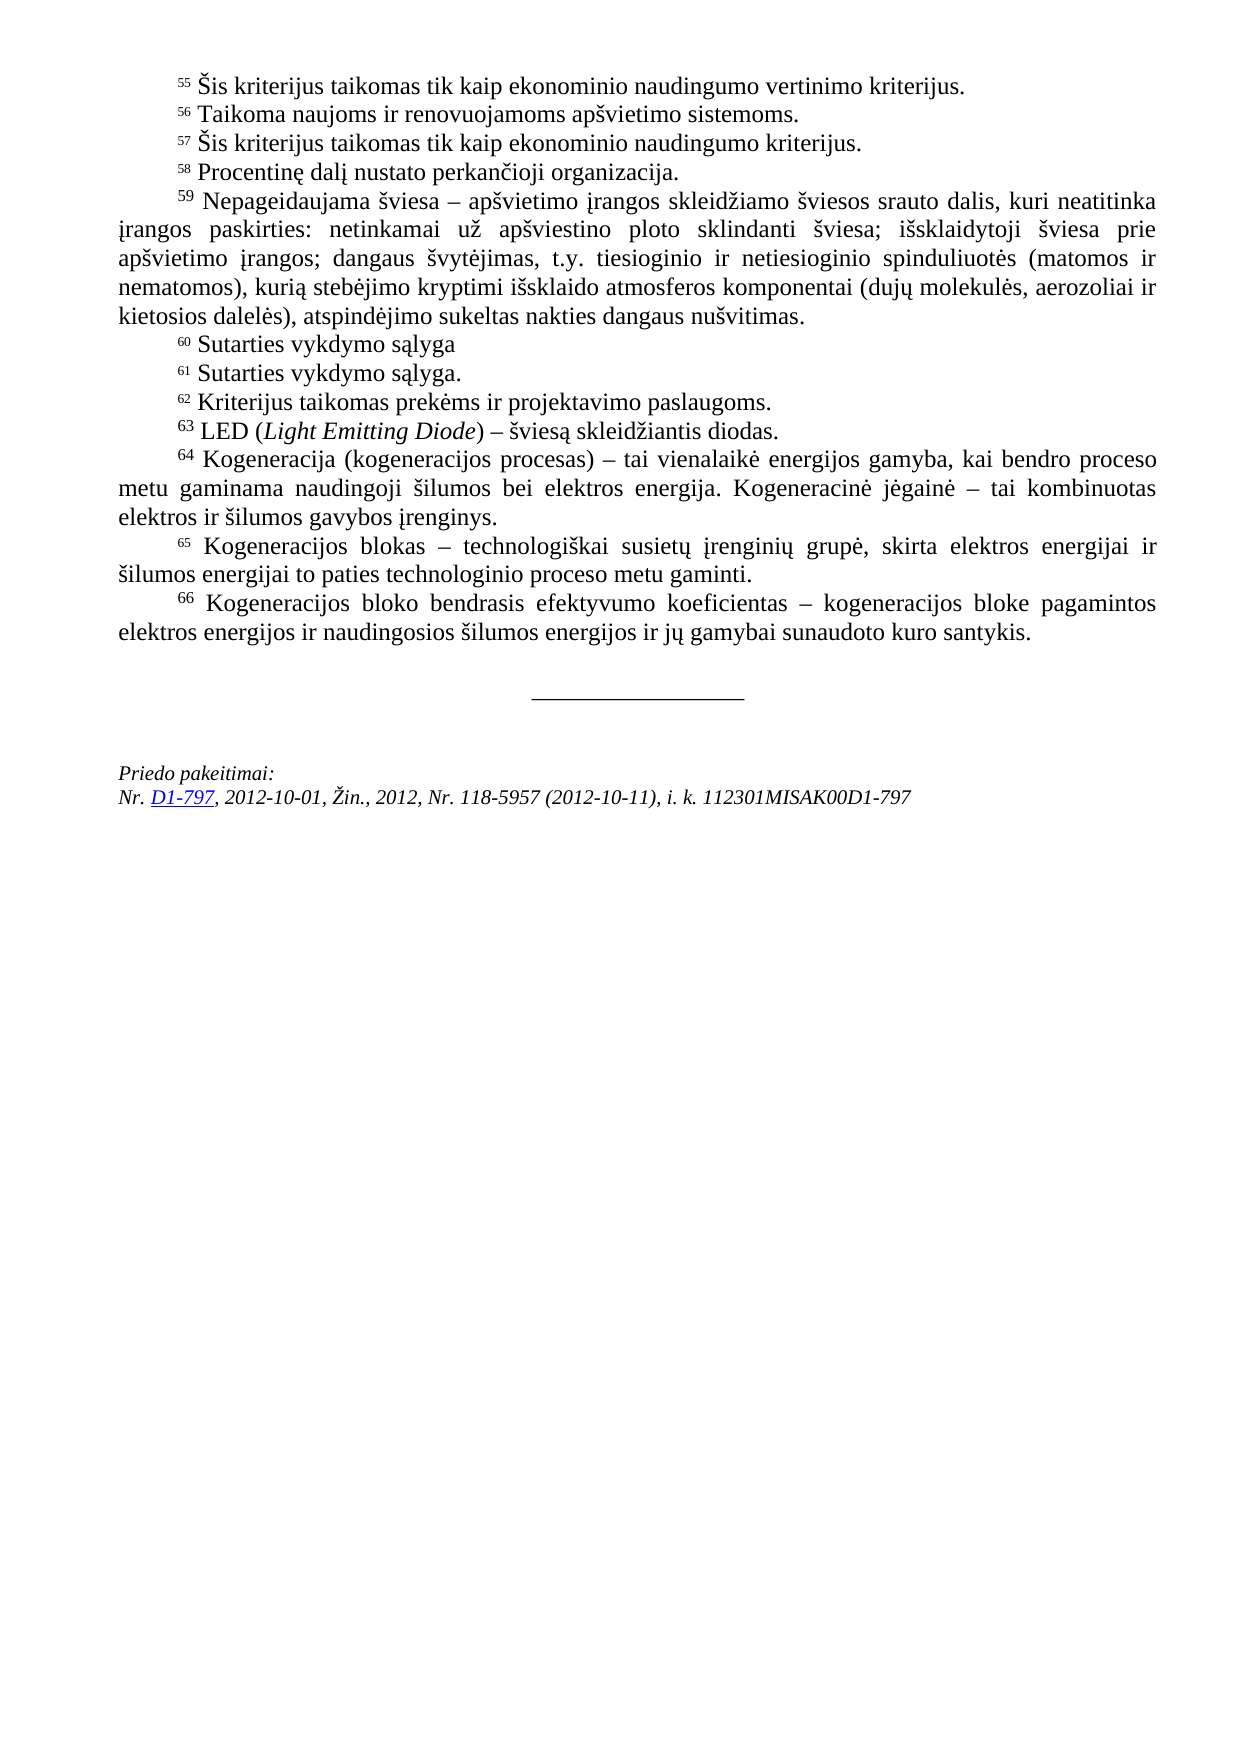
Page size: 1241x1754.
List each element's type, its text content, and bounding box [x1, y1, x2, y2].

text 60 Sutarties vykdymo sąlyga [118, 329, 1157, 358]
text 57 Šis kriterijus taikomas tik kaip ekonominio naudingumo kriterijus. [118, 128, 1157, 157]
text 56 Taikoma naujoms ir renovuojamoms apšvietimo sistemoms. [118, 99, 1157, 128]
text 55 Šis kriterijus taikomas tik kaip ekonominio naudingumo vertinimo kriterijus. [118, 71, 1157, 99]
text Nr. D1-797, 2012-10-01, Žin., 2012, Nr. 118-5957 (2012-10-11), i. k. 112301MISAK00D1-797 [118, 785, 1157, 809]
text _________________ [118, 674, 1157, 703]
text 61 Sutarties vykdymo sąlyga. [118, 358, 1157, 387]
text 58 Procentinę dalį nustato perkančioji organizacija. [118, 157, 1157, 186]
text Priedo pakeitimai: [118, 761, 1157, 785]
text 62 Kriterijus taikomas prekėms ir projektavimo paslaugoms. [118, 387, 1157, 416]
text 63 LED (Light Emitting Diode) – šviesą skleidžiantis diodas. [118, 416, 1157, 444]
text 64 Kogeneracija (kogeneracijos procesas) – tai vienalaikė energijos gamyba, kai bendro proceso metu gaminama naudingoji šilumos bei elektros energija. Kogeneracinė jėgainė – tai kombinuotas elektros ir šilumos gavybos įrenginys. [118, 444, 1157, 531]
text 65 Kogeneracijos blokas – technologiškai susietų įrenginių grupė, skirta elektros energijai ir šilumos energijai to paties technologinio proceso metu gaminti. [118, 531, 1157, 588]
text 66 Kogeneracijos bloko bendrasis efektyvumo koeficientas – kogeneracijos bloke pagamintos elektros energijos ir naudingosios šilumos energijos ir jų gamybai sunaudoto kuro santykis. [118, 588, 1157, 646]
text 59 Nepageidaujama šviesa – apšvietimo įrangos skleidžiamo šviesos srauto dalis, kuri neatitinka įrangos paskirties: netinkamai už apšviestino ploto sklindanti šviesa; išsklaidytoji šviesa prie apšvietimo įrangos; dangaus švytėjimas, t.y. tiesioginio ir netiesioginio spinduliuotės (matomos ir nematomos), kurią stebėjimo kryptimi išsklaido atmosferos komponentai (dujų molekulės, aerozoliai ir kietosios dalelės), atspindėjimo sukeltas nakties dangaus nušvitimas. [118, 186, 1157, 329]
